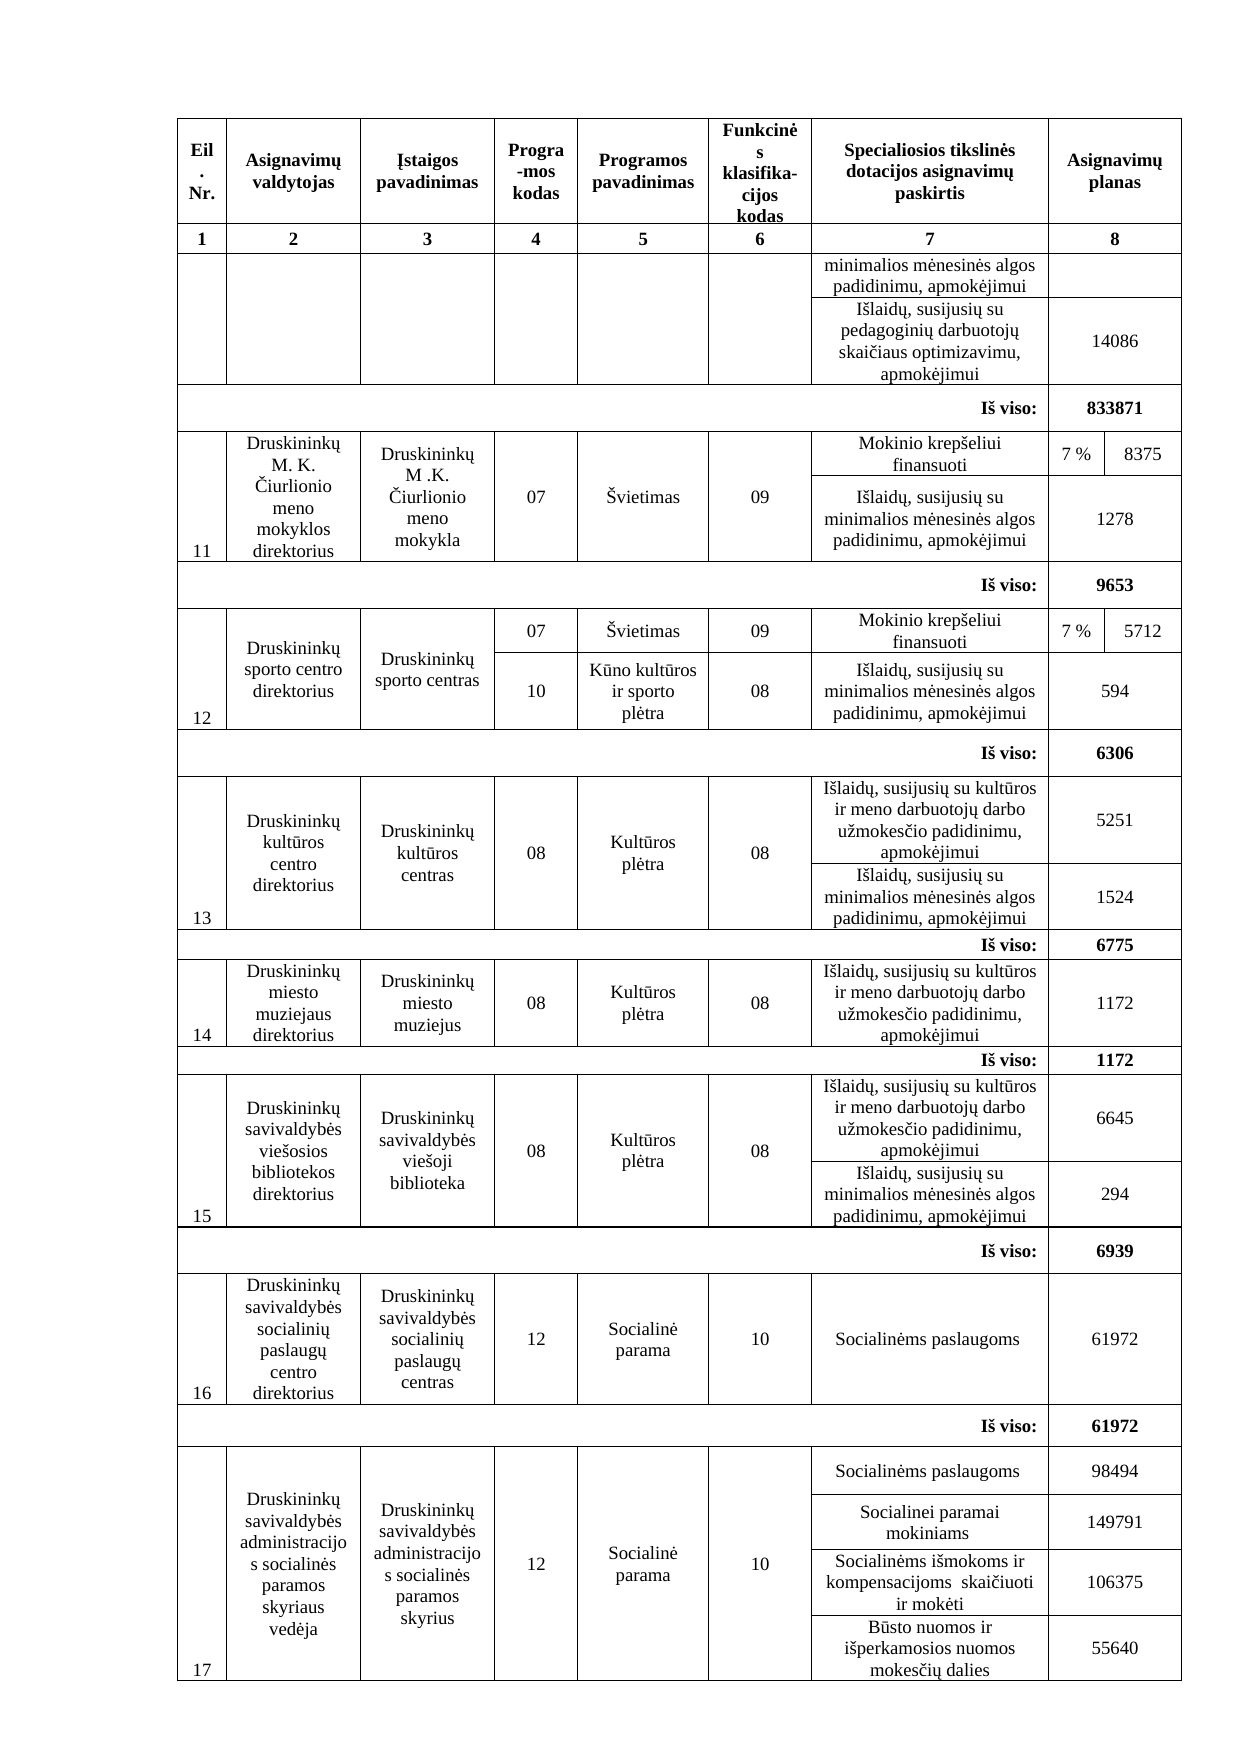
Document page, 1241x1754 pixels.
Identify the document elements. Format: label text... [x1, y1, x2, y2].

table_cell 833871 [1049, 385, 1181, 431]
table_cell 55640 [1049, 1616, 1181, 1680]
table_cell 14086 [1049, 298, 1181, 384]
table_header Asignavimų valdytojas [227, 119, 360, 223]
table_cell Druskininkų savivaldybės administracijos socialinės paramos skyriaus vedėja [227, 1447, 360, 1680]
table_cell [495, 254, 577, 384]
table_cell Kultūros plėtra [578, 777, 708, 929]
table_cell 08 [709, 777, 811, 929]
table_cell Socialinėms paslaugoms [812, 1274, 1048, 1404]
table_cell Išlaidų, susijusių su minimalios mėnesinės algos padidinimu, apmokėjimui [812, 864, 1048, 929]
table_cell 2 [227, 224, 360, 252]
table_cell 6306 [1049, 730, 1181, 776]
table_cell 106375 [1049, 1550, 1181, 1614]
table_header Asignavimų planas [1049, 119, 1181, 223]
table_cell Kultūros plėtra [578, 1075, 708, 1226]
table_cell Išlaidų, susijusių su kultūros ir meno darbuotojų darbo užmokesčio padidinimu, apmokėjimui [812, 960, 1048, 1046]
table_cell Socialinei paramai mokiniams [812, 1495, 1048, 1549]
table_cell 5712 [1105, 609, 1181, 652]
table_cell Druskininkų miesto muziejus [361, 960, 494, 1046]
table_cell Iš viso: [178, 562, 1048, 608]
table_cell [361, 254, 494, 384]
table_header Eil. Nr. [178, 119, 226, 223]
table_cell Socialinė parama [578, 1447, 708, 1680]
table_cell Iš viso: [178, 930, 1048, 959]
table_cell Mokinio krepšeliui finansuoti [812, 609, 1048, 652]
table_cell 6939 [1049, 1228, 1181, 1273]
table_cell 4 [495, 224, 577, 252]
table_cell 1278 [1049, 476, 1181, 561]
table_cell 08 [709, 653, 811, 729]
table_cell 08 [495, 777, 577, 929]
table_cell Socialinėms paslaugoms [812, 1447, 1048, 1494]
table_cell 7 [812, 224, 1048, 252]
table_cell 16 [178, 1274, 226, 1404]
table_cell minimalios mėnesinės algos padidinimu, apmokėjimui [812, 254, 1048, 297]
table_cell Druskininkų savivaldybės socialinių paslaugų centras [361, 1274, 494, 1404]
table_header Progra-mos kodas [495, 119, 577, 223]
table_cell 10 [709, 1447, 811, 1680]
table_cell 8 [1049, 224, 1181, 252]
table_cell Druskininkų savivaldybės viešoji biblioteka [361, 1075, 494, 1226]
table_cell Druskininkų sporto centro direktorius [227, 609, 360, 729]
table_cell Išlaidų, susijusių su kultūros ir meno darbuotojų darbo užmokesčio padidinimu, apmokėjimui [812, 1075, 1048, 1161]
table_cell Išlaidų, susijusių su kultūros ir meno darbuotojų darbo užmokesčio padidinimu, apmokėjimui [812, 777, 1048, 863]
table_cell 9653 [1049, 562, 1181, 608]
table_cell Iš viso: [178, 730, 1048, 776]
table_cell 6645 [1049, 1075, 1181, 1161]
table_cell 14 [178, 960, 226, 1046]
table_cell [1049, 254, 1181, 297]
table_cell Išlaidų, susijusių su pedagoginių darbuotojų skaičiaus optimizavimu, apmokėjimui [812, 298, 1048, 384]
table_cell Druskininkų savivaldybės viešosios bibliotekos direktorius [227, 1075, 360, 1226]
table_cell 08 [495, 1075, 577, 1226]
table_cell Švietimas [578, 609, 708, 652]
table_cell Druskininkų M .K. Čiurlionio meno mokykla [361, 432, 494, 561]
table_cell Kultūros plėtra [578, 960, 708, 1046]
table_cell 8375 [1105, 432, 1181, 475]
table_cell 594 [1049, 653, 1181, 729]
table_cell 149791 [1049, 1495, 1181, 1549]
table_cell Druskininkų kultūros centro direktorius [227, 777, 360, 929]
table_cell Išlaidų, susijusių su minimalios mėnesinės algos padidinimu, apmokėjimui [812, 653, 1048, 729]
table_cell Išlaidų, susijusių su minimalios mėnesinės algos padidinimu, apmokėjimui [812, 1162, 1048, 1226]
table_cell Iš viso: [178, 1228, 1048, 1273]
table_cell 11 [178, 432, 226, 561]
table_cell Druskininkų M. K. Čiurlionio meno mokyklos direktorius [227, 432, 360, 561]
table_cell 09 [709, 432, 811, 561]
table_cell 09 [709, 609, 811, 652]
table_header Specialiosios tikslinės dotacijos asignavimų paskirtis [812, 119, 1048, 223]
table_cell Kūno kultūros ir sporto plėtra [578, 653, 708, 729]
table_cell 10 [709, 1274, 811, 1404]
table_cell Socialinė parama [578, 1274, 708, 1404]
table_cell 6775 [1049, 930, 1181, 959]
table_cell Iš viso: [178, 1047, 1048, 1073]
table_cell 08 [495, 960, 577, 1046]
table_cell 07 [495, 432, 577, 561]
table_cell 07 [495, 609, 577, 652]
table_cell 3 [361, 224, 494, 252]
table_cell 7 % [1049, 609, 1104, 652]
table_cell Druskininkų savivaldybės administracijos socialinės paramos skyrius [361, 1447, 494, 1680]
table_cell Druskininkų kultūros centras [361, 777, 494, 929]
table_cell 10 [495, 653, 577, 729]
table_cell 5251 [1049, 777, 1181, 863]
table_cell Mokinio krepšeliui finansuoti [812, 432, 1048, 475]
table_cell Iš viso: [178, 385, 1048, 431]
table_cell 61972 [1049, 1274, 1181, 1404]
table_cell Iš viso: [178, 1405, 1048, 1446]
table_cell 1524 [1049, 864, 1181, 929]
table_cell 13 [178, 777, 226, 929]
table_cell Švietimas [578, 432, 708, 561]
table_cell [178, 254, 226, 384]
table_cell 08 [709, 960, 811, 1046]
table_cell [578, 254, 708, 384]
table_cell Druskininkų miesto muziejaus direktorius [227, 960, 360, 1046]
table_cell 12 [495, 1447, 577, 1680]
table_cell Būsto nuomos ir išperkamosios nuomos mokesčių dalies [812, 1616, 1048, 1680]
table_header Programos pavadinimas [578, 119, 708, 223]
table_cell 61972 [1049, 1405, 1181, 1446]
table_cell 294 [1049, 1162, 1181, 1226]
table_cell 7 % [1049, 432, 1104, 475]
table_cell 1 [178, 224, 226, 252]
table_header Funkcinės klasifika-cijos kodas [709, 119, 811, 223]
table_cell 1172 [1049, 960, 1181, 1046]
table_cell 08 [709, 1075, 811, 1226]
table_cell Druskininkų sporto centras [361, 609, 494, 729]
table_cell 17 [178, 1447, 226, 1680]
table_cell [709, 254, 811, 384]
table_cell Druskininkų savivaldybės socialinių paslaugų centro direktorius [227, 1274, 360, 1404]
table_cell 12 [178, 609, 226, 729]
table_cell 98494 [1049, 1447, 1181, 1494]
table_cell Išlaidų, susijusių su minimalios mėnesinės algos padidinimu, apmokėjimui [812, 476, 1048, 561]
table_cell 6 [709, 224, 811, 252]
table_cell 1172 [1049, 1047, 1181, 1073]
table_header Įstaigos pavadinimas [361, 119, 494, 223]
table_cell 5 [578, 224, 708, 252]
table_cell [227, 254, 360, 384]
table_cell 15 [178, 1075, 226, 1226]
table_cell Socialinėms išmokoms ir kompensacijoms skaičiuoti ir mokėti [812, 1550, 1048, 1614]
table_cell 12 [495, 1274, 577, 1404]
